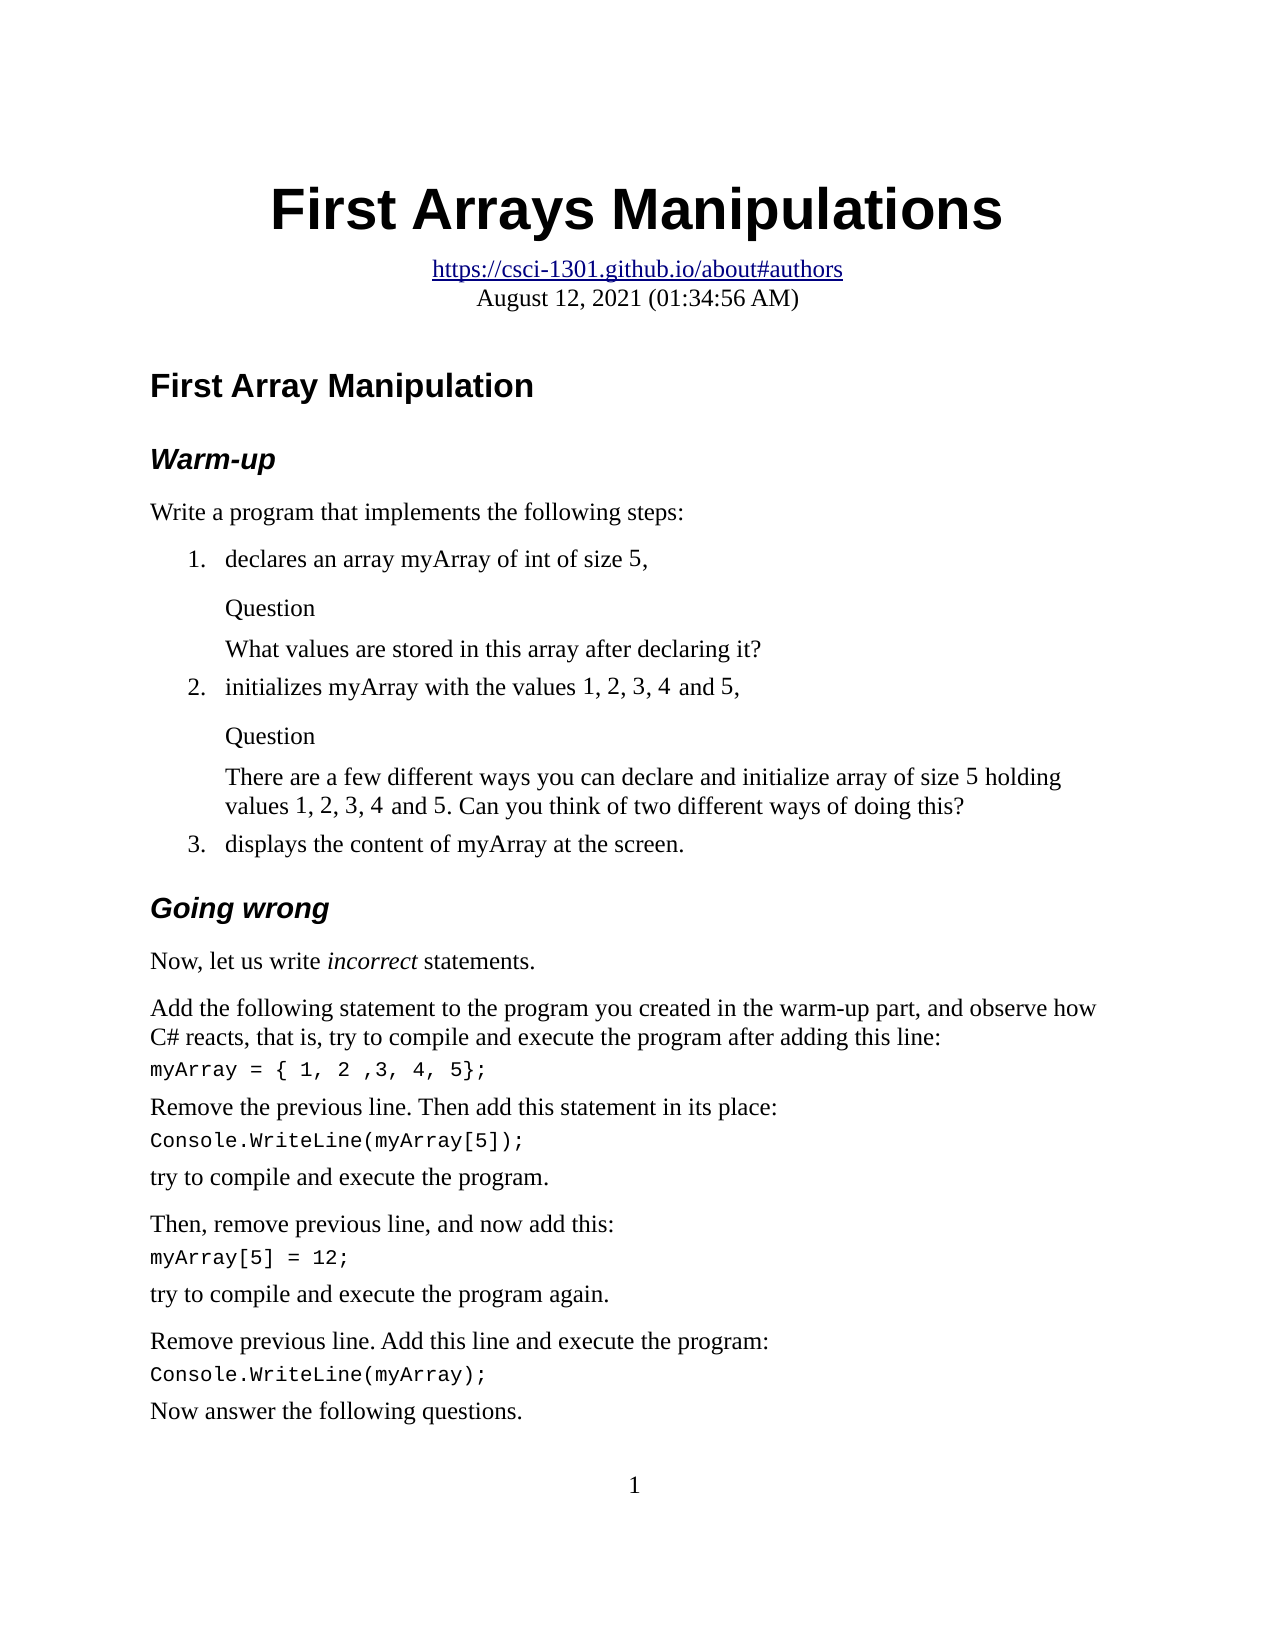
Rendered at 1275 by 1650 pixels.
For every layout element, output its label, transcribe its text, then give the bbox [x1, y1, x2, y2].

list Question [187, 721, 1125, 750]
text Now, let us write incorrect statements. [150, 946, 1125, 975]
text try to compile and execute the program again. [150, 1279, 1125, 1308]
subtitle Warm-up [150, 442, 1125, 476]
text Then, remove previous line, and now add this: [150, 1209, 1125, 1238]
list Question [187, 593, 1125, 622]
list initializes myArray with the values , , , and , [187, 672, 1125, 701]
text Remove previous line. Add this line and execute the program: [150, 1326, 1125, 1355]
text Now answer the following questions. [150, 1396, 1125, 1425]
text https://csci-1301.github.io/about#authors [150, 254, 1125, 283]
text myArray[5] = 12; [150, 1247, 1125, 1270]
text myArray = { 1, 2 ,3, 4, 5}; [150, 1059, 1125, 1083]
text try to compile and execute the program. [150, 1162, 1125, 1191]
list There are a few different ways you can declare and initialize array of size holding values , , , and . Can you think of two different ways of doing this? [187, 762, 1125, 820]
subtitle Going wrong [150, 891, 1125, 925]
text Console.WriteLine(myArray); [150, 1364, 1125, 1387]
text Add the following statement to the program you created in the warm-up part, and observe how C# reacts, that is, try to compile and execute the program after adding this line: [150, 993, 1125, 1051]
title First Arrays Manipulations [150, 175, 1125, 242]
text Console.WriteLine(myArray[5]); [150, 1130, 1125, 1153]
list What values are stored in this array after declaring it? [187, 634, 1125, 663]
text August 12, 2021 (01:34:56 AM) [150, 283, 1125, 312]
text Write a program that implements the following steps: [150, 497, 1125, 526]
text Remove the previous line. Then add this statement in its place: [150, 1092, 1125, 1121]
list declares an array myArray of int of size , [187, 544, 1125, 572]
subtitle First Array Manipulation [150, 366, 1125, 404]
list displays the content of myArray at the screen. [187, 829, 1125, 857]
